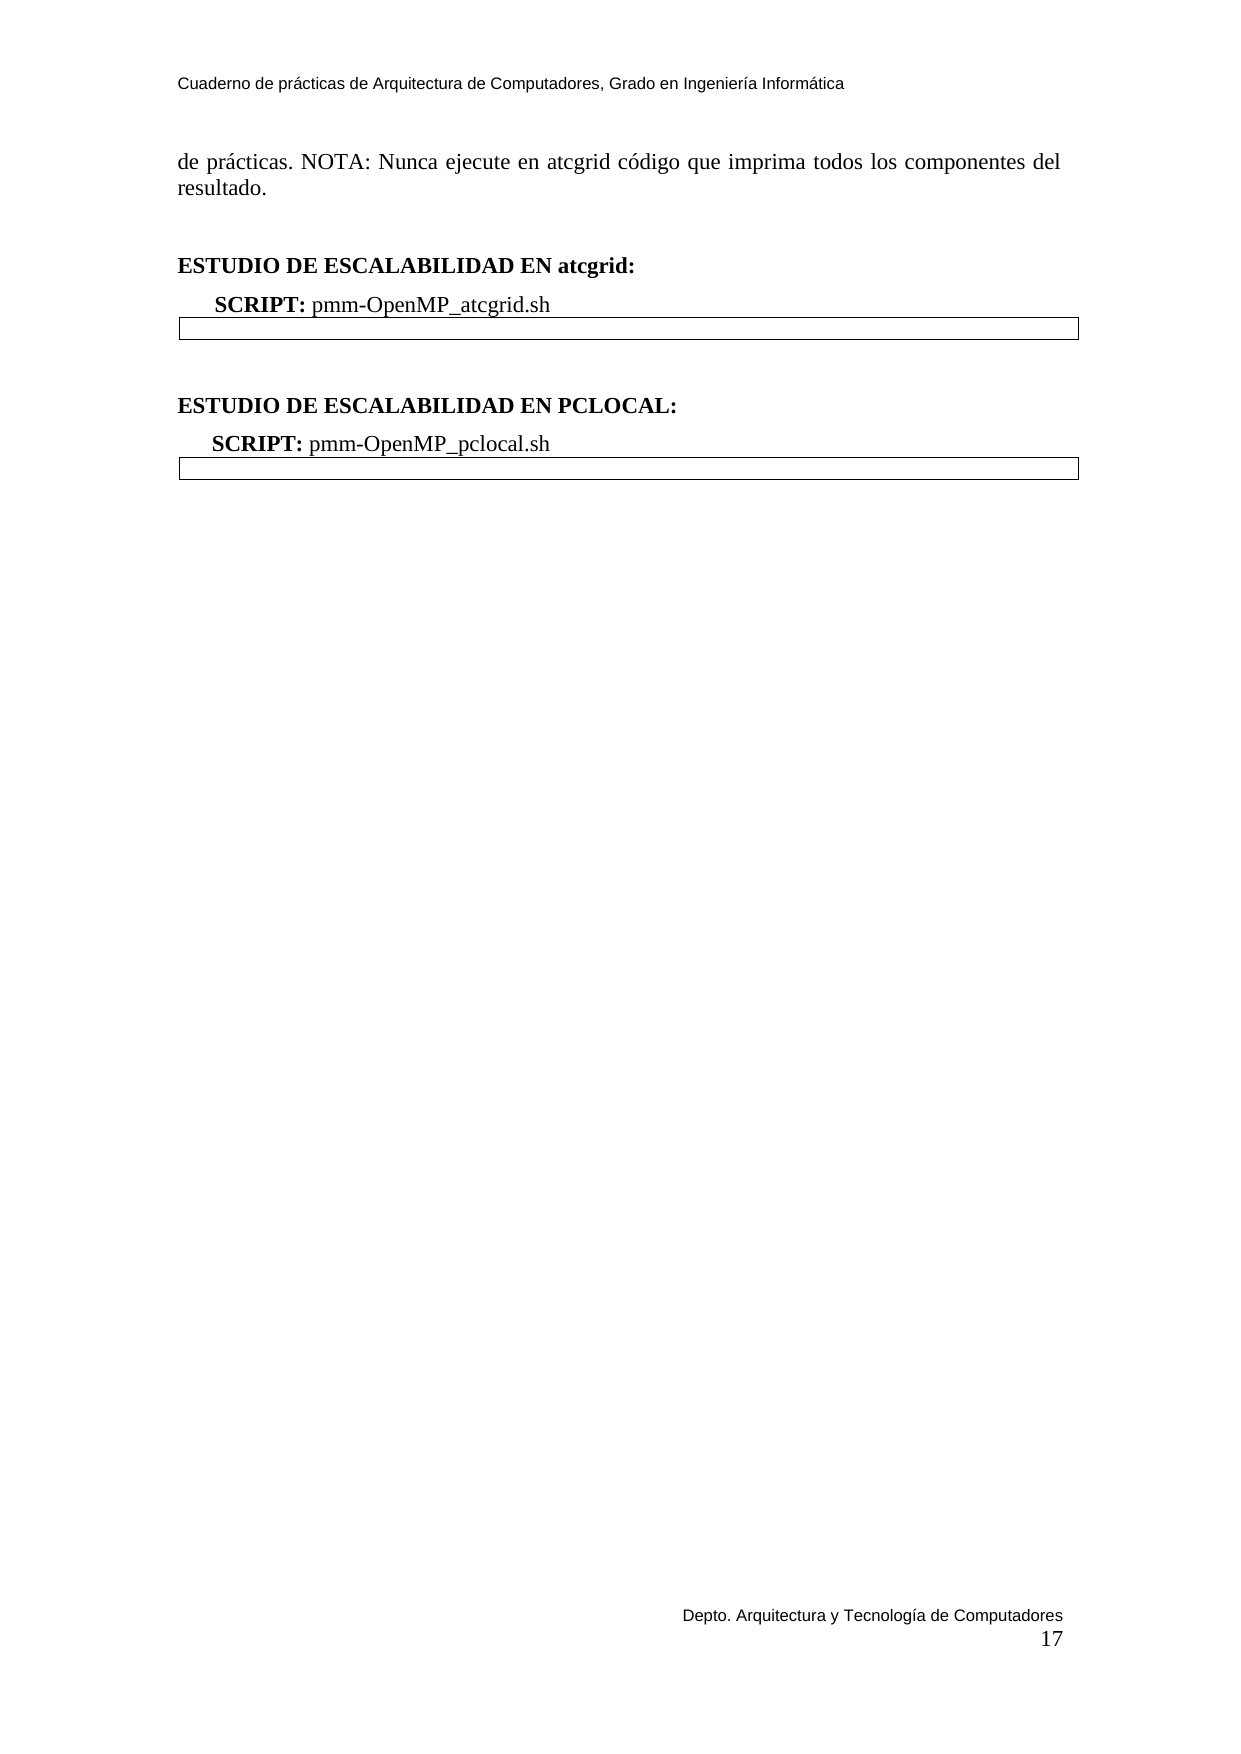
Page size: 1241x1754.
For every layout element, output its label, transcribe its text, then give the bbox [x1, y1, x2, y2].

list de prácticas. NOTA: Nunca ejecute en atcgrid código que imprima todos los componentes del resultado. [177, 148, 1063, 200]
table_header [180, 318, 1078, 339]
table_header [180, 458, 1078, 479]
list SCRIPT: pmm-OpenMP_atcgrid.sh [214, 291, 1063, 317]
list ESTUDIO DE ESCALABILIDAD EN atcgrid: [177, 252, 1063, 278]
list SCRIPT: pmm-OpenMP_pclocal.sh [177, 431, 1063, 457]
list ESTUDIO DE ESCALABILIDAD EN PCLOCAL: [177, 392, 1063, 418]
